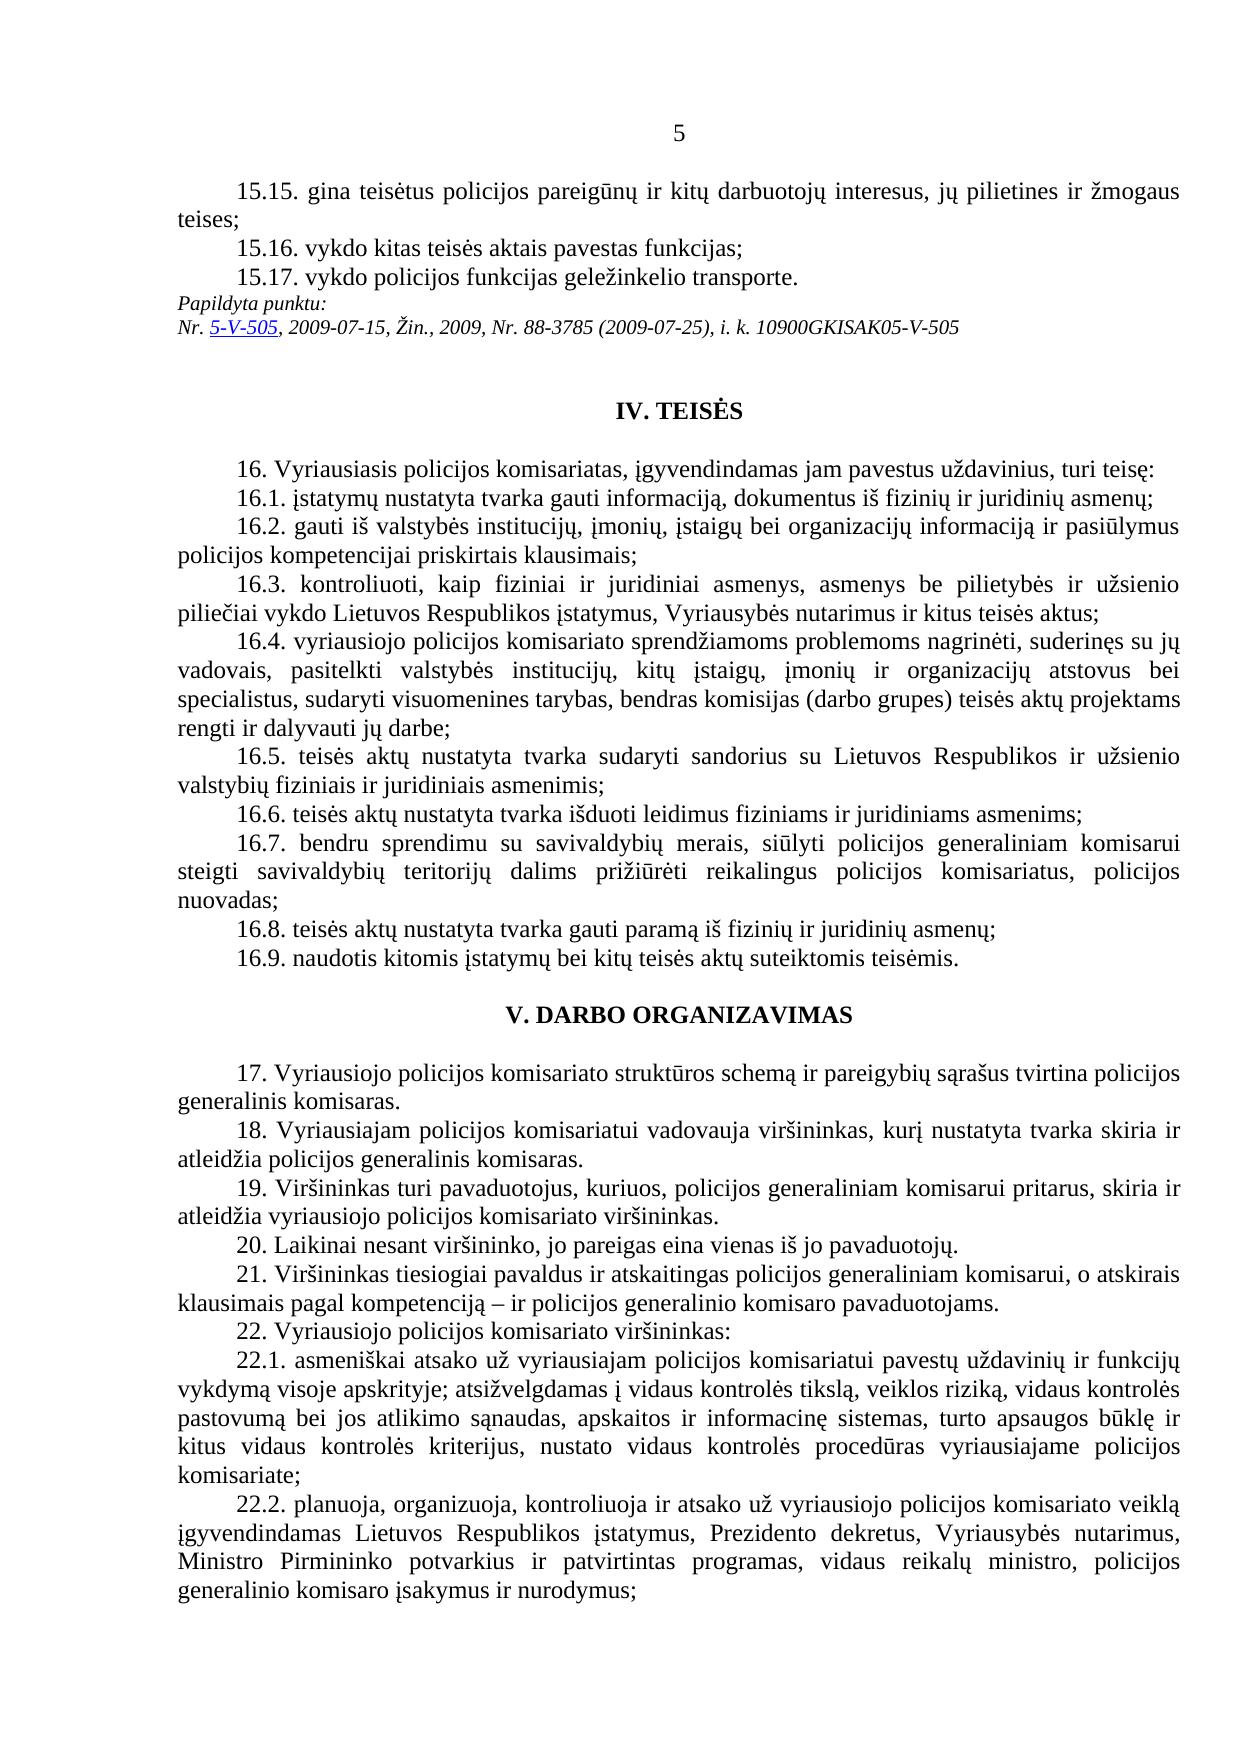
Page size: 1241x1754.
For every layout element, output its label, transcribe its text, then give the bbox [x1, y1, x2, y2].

text 16.2. gauti iš valstybės institucijų, įmonių, įstaigų bei organizacijų informaciją ir pasiūlymus policijos kompetencijai priskirtais klausimais; [177, 511, 1181, 569]
text 22.1. asmeniškai atsako už vyriausiajam policijos komisariatui pavestų uždavinių ir funkcijų vykdymą visoje apskrityje; atsižvelgdamas į vidaus kontrolės tikslą, veiklos riziką, vidaus kontrolės pastovumą bei jos atlikimo sąnaudas, apskaitos ir informacinę sistemas, turto apsaugos būklę ir kitus vidaus kontrolės kriterijus, nustato vidaus kontrolės procedūras vyriausiajame policijos komisariate; [177, 1345, 1181, 1489]
text 15.15. gina teisėtus policijos pareigūnų ir kitų darbuotojų interesus, jų pilietines ir žmogaus teises; [177, 176, 1181, 233]
text 16.3. kontroliuoti, kaip fiziniai ir juridiniai asmenys, asmenys be pilietybės ir užsienio piliečiai vykdo Lietuvos Respublikos įstatymus, Vyriausybės nutarimus ir kitus teisės aktus; [177, 569, 1181, 626]
text 16.7. bendru sprendimu su savivaldybių merais, siūlyti policijos generaliniam komisarui steigti savivaldybių teritorijų dalims prižiūrėti reikalingus policijos komisariatus, policijos nuovadas; [177, 828, 1181, 914]
text 19. Viršininkas turi pavaduotojus, kuriuos, policijos generaliniam komisarui pritarus, skiria ir atleidžia vyriausiojo policijos komisariato viršininkas. [177, 1173, 1181, 1230]
text Papildyta punktu: [177, 291, 1181, 315]
text 16.6. teisės aktų nustatyta tvarka išduoti leidimus fiziniams ir juridiniams asmenims; [177, 799, 1181, 828]
text 22. Vyriausiojo policijos komisariato viršininkas: [177, 1316, 1181, 1345]
text IV. TEISĖS [177, 396, 1181, 425]
text 16.4. vyriausiojo policijos komisariato sprendžiamoms problemoms nagrinėti, suderinęs su jų vadovais, pasitelkti valstybės institucijų, kitų įstaigų, įmonių ir organizacijų atstovus bei specialistus, sudaryti visuomenines tarybas, bendras komisijas (darbo grupes) teisės aktų projektams rengti ir dalyvauti jų darbe; [177, 626, 1181, 741]
text V. DARBO ORGANIZAVIMAS [177, 1000, 1181, 1029]
text 20. Laikinai nesant viršininko, jo pareigas eina vienas iš jo pavaduotojų. [177, 1230, 1181, 1259]
text 16. Vyriausiasis policijos komisariatas, įgyvendindamas jam pavestus uždavinius, turi teisę: [177, 454, 1181, 483]
text 15.16. vykdo kitas teisės aktais pavestas funkcijas; [177, 233, 1181, 262]
text 16.5. teisės aktų nustatyta tvarka sudaryti sandorius su Lietuvos Respublikos ir užsienio valstybių fiziniais ir juridiniais asmenimis; [177, 741, 1181, 799]
text 18. Vyriausiajam policijos komisariatui vadovauja viršininkas, kurį nustatyta tvarka skiria ir atleidžia policijos generalinis komisaras. [177, 1115, 1181, 1173]
text 21. Viršininkas tiesiogiai pavaldus ir atskaitingas policijos generaliniam komisarui, o atskirais klausimais pagal kompetenciją – ir policijos generalinio komisaro pavaduotojams. [177, 1259, 1181, 1316]
text 22.2. planuoja, organizuoja, kontroliuoja ir atsako už vyriausiojo policijos komisariato veiklą įgyvendindamas Lietuvos Respublikos įstatymus, Prezidento dekretus, Vyriausybės nutarimus, Ministro Pirmininko potvarkius ir patvirtintas programas, vidaus reikalų ministro, policijos generalinio komisaro įsakymus ir nurodymus; [177, 1489, 1181, 1604]
text 16.8. teisės aktų nustatyta tvarka gauti paramą iš fizinių ir juridinių asmenų; [177, 914, 1181, 943]
text 16.1. įstatymų nustatyta tvarka gauti informaciją, dokumentus iš fizinių ir juridinių asmenų; [177, 483, 1181, 511]
text 15.17. vykdo policijos funkcijas geležinkelio transporte. [177, 262, 1181, 291]
text 16.9. naudotis kitomis įstatymų bei kitų teisės aktų suteiktomis teisėmis. [177, 943, 1181, 971]
text 17. Vyriausiojo policijos komisariato struktūros schemą ir pareigybių sąrašus tvirtina policijos generalinis komisaras. [177, 1058, 1181, 1115]
text Nr. 5-V-505, 2009-07-15, Žin., 2009, Nr. 88-3785 (2009-07-25), i. k. 10900GKISAK05-V-505 [177, 315, 1181, 339]
